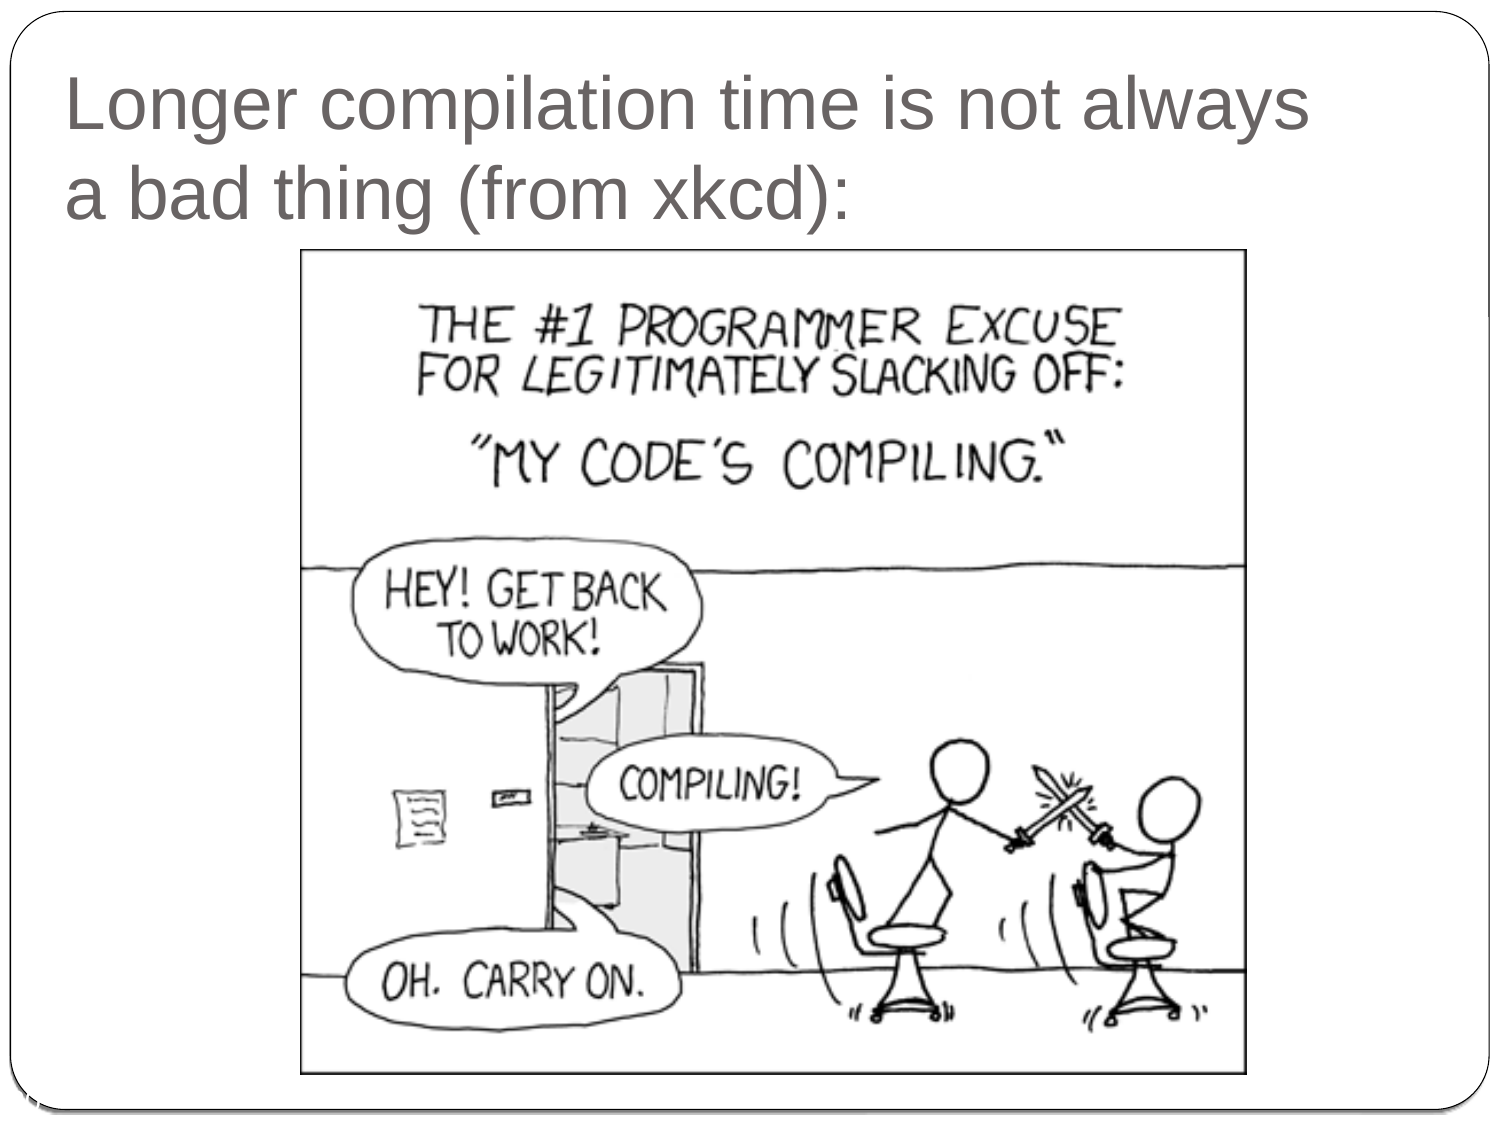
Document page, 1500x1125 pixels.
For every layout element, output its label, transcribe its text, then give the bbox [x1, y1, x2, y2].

title Longer compilation time is not always a bad thing (from xkcd): [50, 45, 1450, 250]
slide_number [0, 1074, 50, 1125]
picture [300, 249, 1247, 1075]
